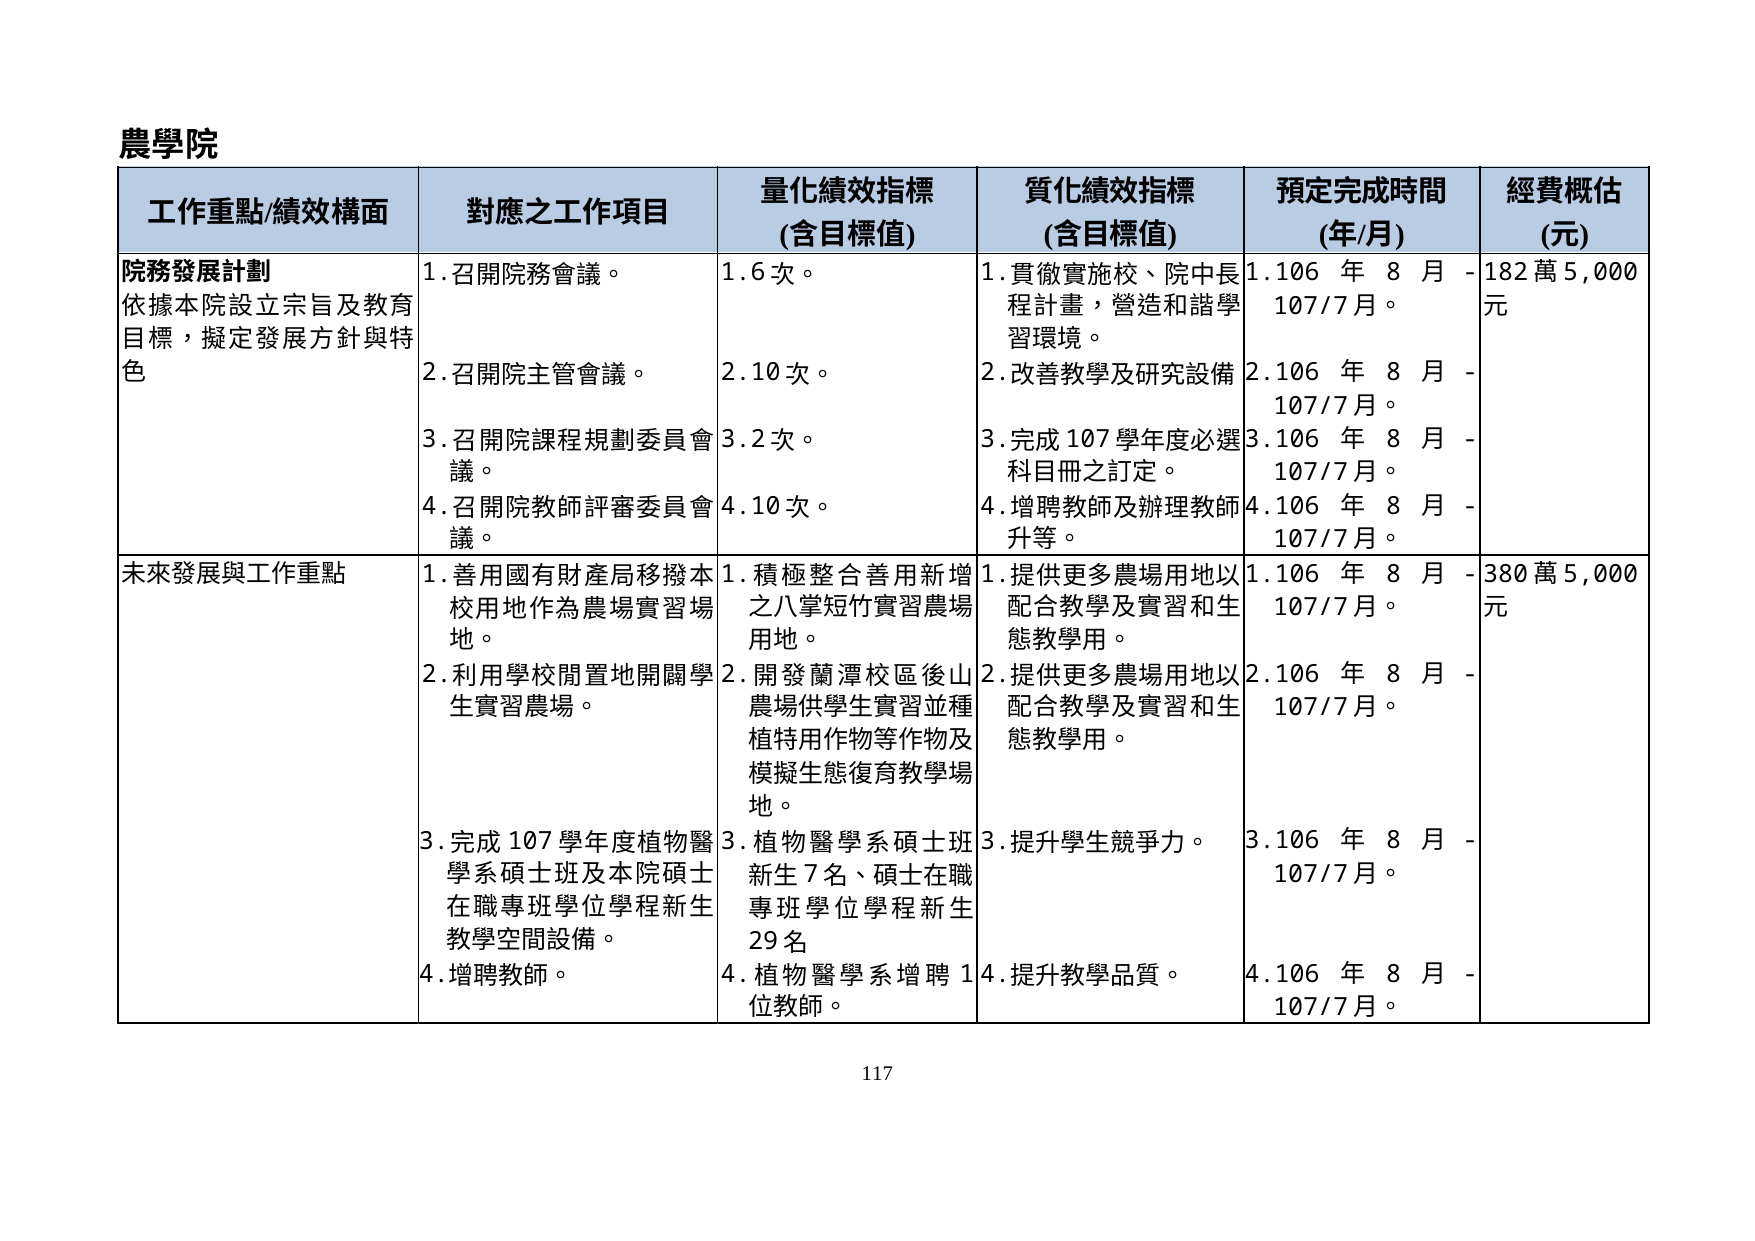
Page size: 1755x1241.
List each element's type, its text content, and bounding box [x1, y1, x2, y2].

table_header 預定完成時間 (年/月) [1245, 168, 1479, 252]
table_cell 1.106年8月-107/7月。 2.106年8月-107/7月。 3.106年8月-107/7月。 4.106年8月-107/7月。 [1245, 556, 1479, 1022]
table_cell 182萬5,000元 [1481, 254, 1648, 554]
table_cell 未來發展與工作重點 [119, 556, 418, 1022]
table_cell 1.提供更多農場用地以配合教學及實習和生態教學用。 2.提供更多農場用地以配合教學及實習和生態教學用。 3.提升學生競爭力。 4.提升教學品質。 [978, 556, 1243, 1022]
table_cell 1.召開院務會議。 2.召開院主管會議。 3.召開院課程規劃委員會議。 4.召開院教師評審委員會議。 [419, 254, 717, 554]
table_cell 院務發展計劃 依據本院設立宗旨及教育目標，擬定發展方針與特色 [119, 254, 418, 554]
table_cell 380萬5,000元 [1481, 556, 1648, 1022]
table_cell 1.6次。 2.10次。 3.2次。 4.10次。 [718, 254, 976, 554]
table_header 對應之工作項目 [419, 168, 717, 252]
table_cell 1.善用國有財產局移撥本 校用地作為農場實習場 地。 2.利用學校閒置地開闢學 生實習農場。 3.完成107學年度植物醫學系碩士班及本院碩士在職專班學位學程新生教學空間設備。 4.增聘教師。 [419, 556, 717, 1022]
table_header 經費概估 (元) [1481, 168, 1648, 252]
table_header 量化績效指標 (含目標值) [718, 168, 976, 252]
table_cell 1.106年8月-107/7月。 2.106年8月-107/7月。 3.106年8月-107/7月。 4.106年8月-107/7月。 [1245, 254, 1479, 554]
text 農學院 [118, 118, 1636, 166]
table_cell 1.貫徹實施校、院中長程計畫，營造和諧學習環境。 2.改善教學及研究設備 3.完成107學年度必選科目冊之訂定。 4.增聘教師及辦理教師升等。 [978, 254, 1243, 554]
table_header 工作重點/績效構面 [119, 168, 418, 252]
table_header 質化績效指標 (含目標值) [978, 168, 1243, 252]
table_cell 1.積極整合善用新增之八掌短竹實習農場用地。 2.開發蘭潭校區後山農場供學生實習並種植特用作物等作物及模擬生態復育教學場地。 3.植物醫學系碩士班新生7名、碩士在職專班學位學程新生29名 4.植物醫學系增聘1位教師。 [718, 556, 976, 1022]
